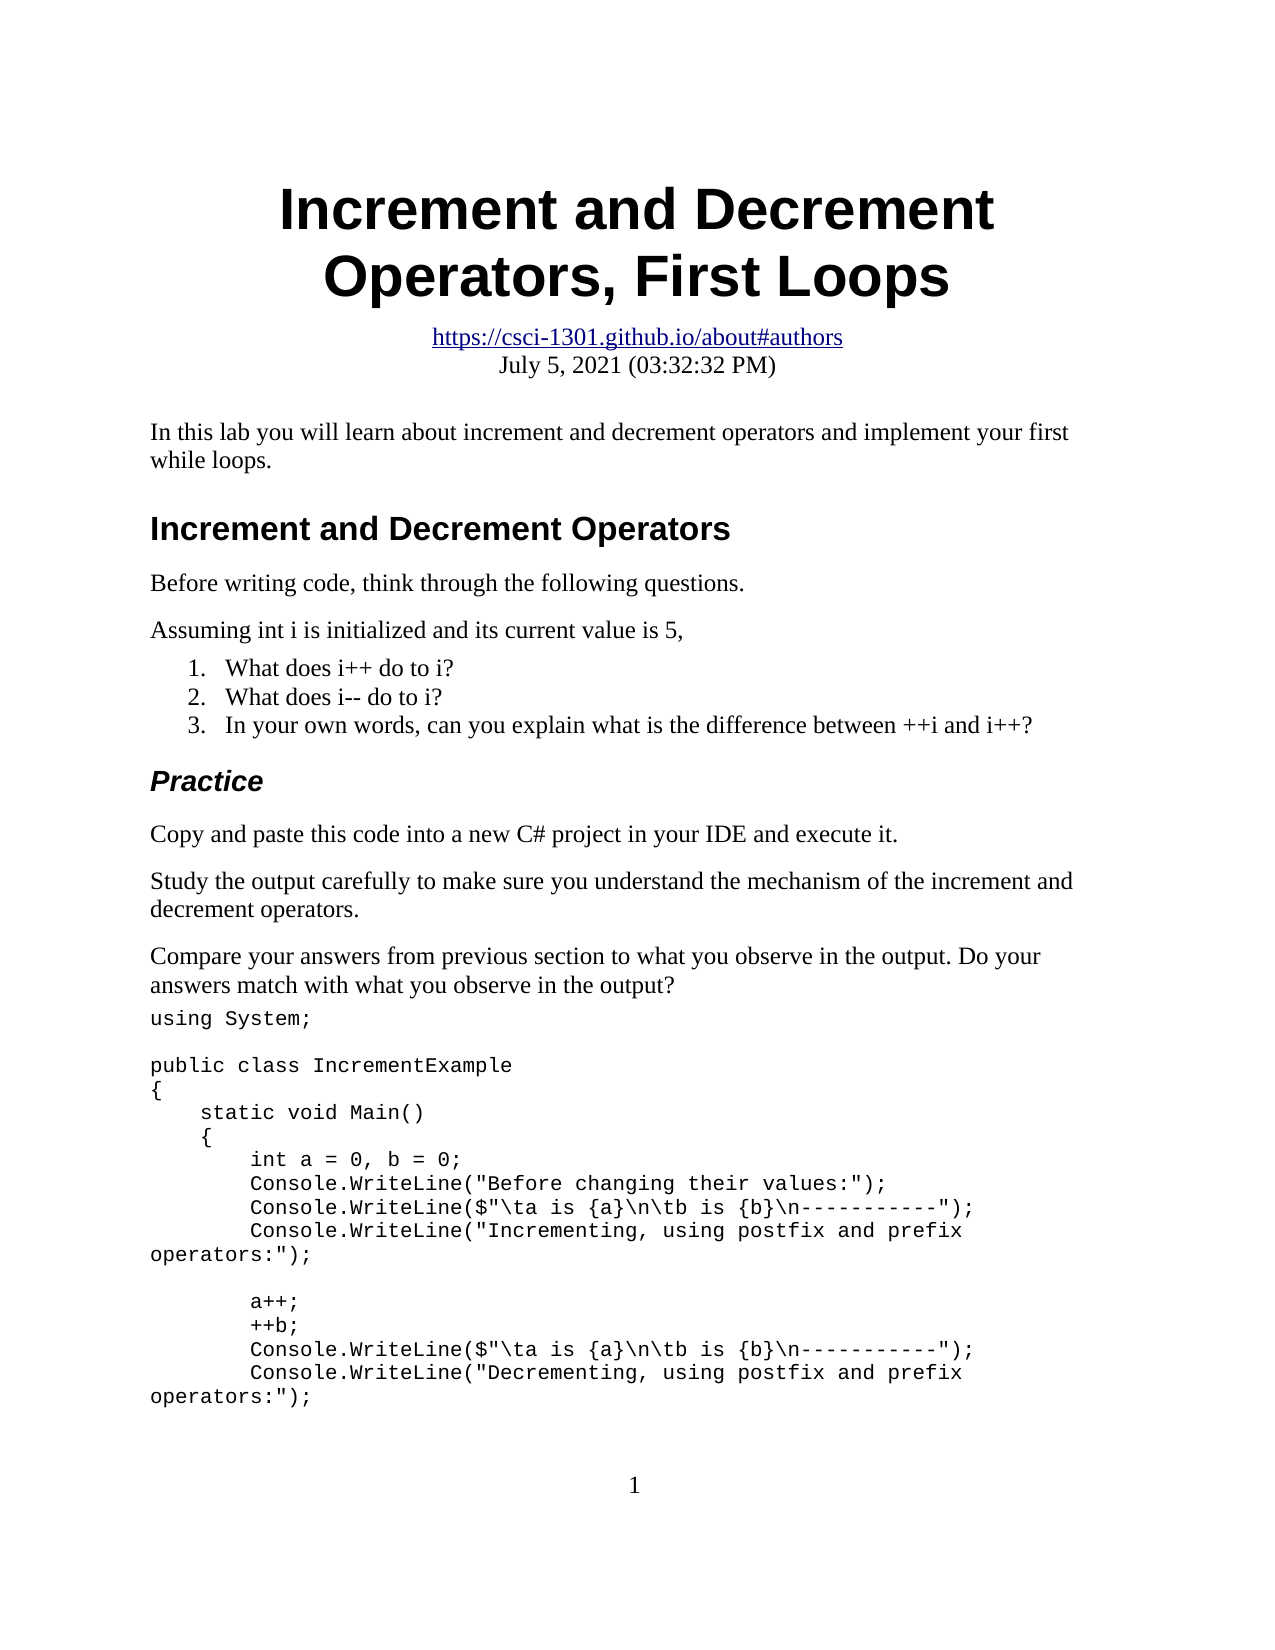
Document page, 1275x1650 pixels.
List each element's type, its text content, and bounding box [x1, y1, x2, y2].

text In this lab you will learn about increment and decrement operators and implement your first while loops. [150, 417, 1125, 474]
text Console.WriteLine($"\ta is {a}\n\tb is {b}\n-----------"); [150, 1339, 1125, 1362]
text { [150, 1126, 1125, 1149]
subtitle Practice [150, 764, 1125, 798]
text { [150, 1078, 1125, 1102]
text ++b; [150, 1315, 1125, 1339]
text Assuming int i is initialized and its current value is 5, [150, 615, 1125, 644]
text public class IncrementExample [150, 1055, 1125, 1078]
text Copy and paste this code into a new C# project in your IDE and execute it. [150, 819, 1125, 848]
text https://csci-1301.github.io/about#authors [150, 322, 1125, 350]
list In your own words, can you explain what is the difference between ++i and i++? [187, 710, 1125, 739]
text Before writing code, think through the following questions. [150, 568, 1125, 597]
text Console.WriteLine($"\ta is {a}\n\tb is {b}\n-----------"); [150, 1197, 1125, 1220]
list What does i-- do to i? [187, 682, 1125, 710]
list What does i++ do to i? [187, 653, 1125, 682]
text Console.WriteLine("Decrementing, using postfix and prefix operators:"); [150, 1362, 1125, 1409]
text Study the output carefully to make sure you understand the mechanism of the increment and decrement operators. [150, 866, 1125, 923]
text Console.WriteLine("Before changing their values:"); [150, 1173, 1125, 1197]
text int a = 0, b = 0; [150, 1149, 1125, 1173]
text a++; [150, 1291, 1125, 1315]
text July 5, 2021 (03:32:32 PM) [150, 350, 1125, 379]
text Console.WriteLine("Incrementing, using postfix and prefix operators:"); [150, 1220, 1125, 1268]
text Compare your answers from previous section to what you observe in the output. Do your answers match with what you observe in the output? [150, 941, 1125, 999]
subtitle Increment and Decrement Operators [150, 508, 1125, 547]
title Increment and Decrement Operators, First Loops [150, 175, 1125, 309]
text using System; [150, 1008, 1125, 1031]
text static void Main() [150, 1102, 1125, 1126]
